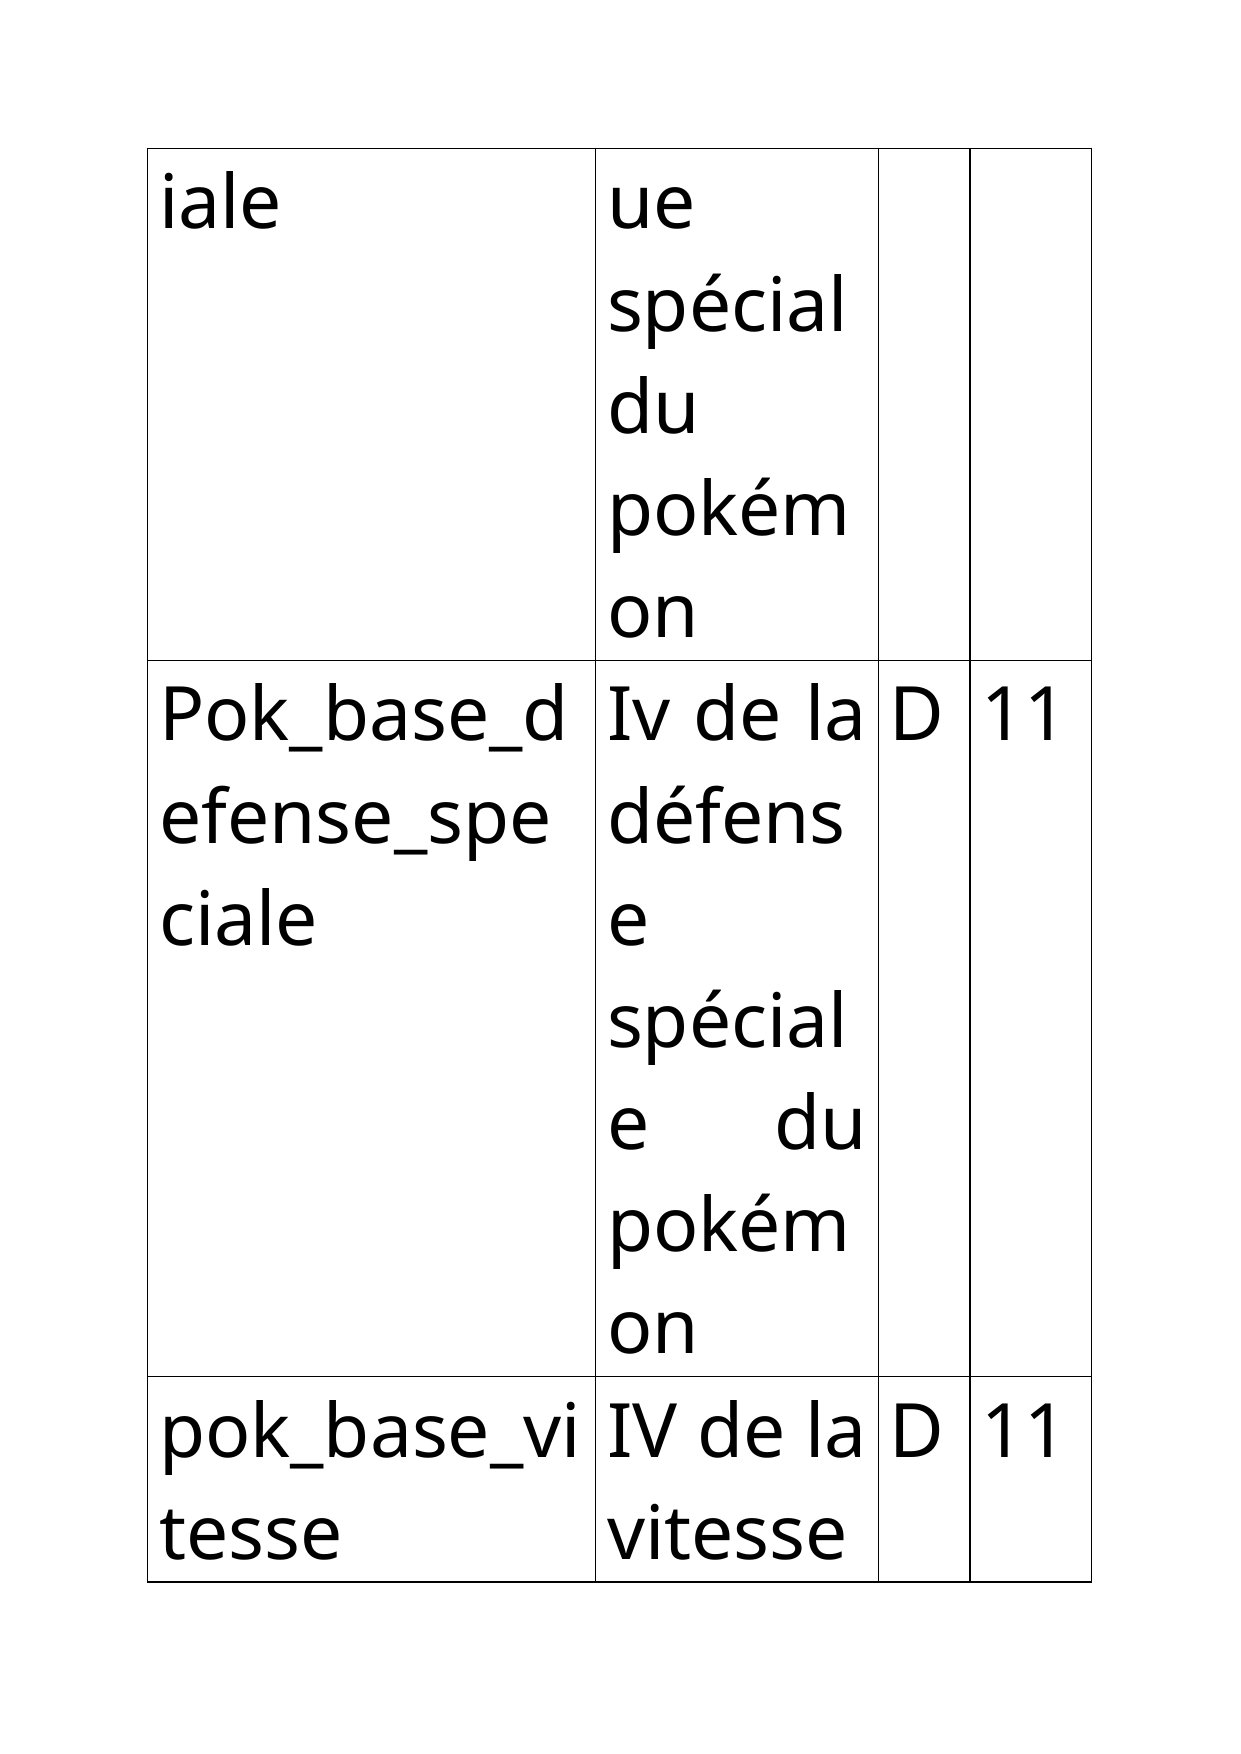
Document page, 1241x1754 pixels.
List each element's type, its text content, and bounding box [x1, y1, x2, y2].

table_cell D [879, 661, 969, 1376]
table_cell ue spécial du pokémon [596, 149, 878, 659]
table_cell Iv de la défense spéciale du pokémon [596, 661, 878, 1376]
table_cell pok_base_vitesse [148, 1377, 595, 1581]
table_cell 11 [971, 1377, 1091, 1581]
table_cell [971, 149, 1091, 659]
table_cell Pok_base_defense_speciale [148, 661, 595, 1376]
table_cell D [879, 1377, 969, 1581]
table_cell iale [148, 149, 595, 659]
table_cell [879, 149, 969, 659]
table_cell IV de la vitesse [596, 1377, 878, 1581]
table_cell 11 [971, 661, 1091, 1376]
